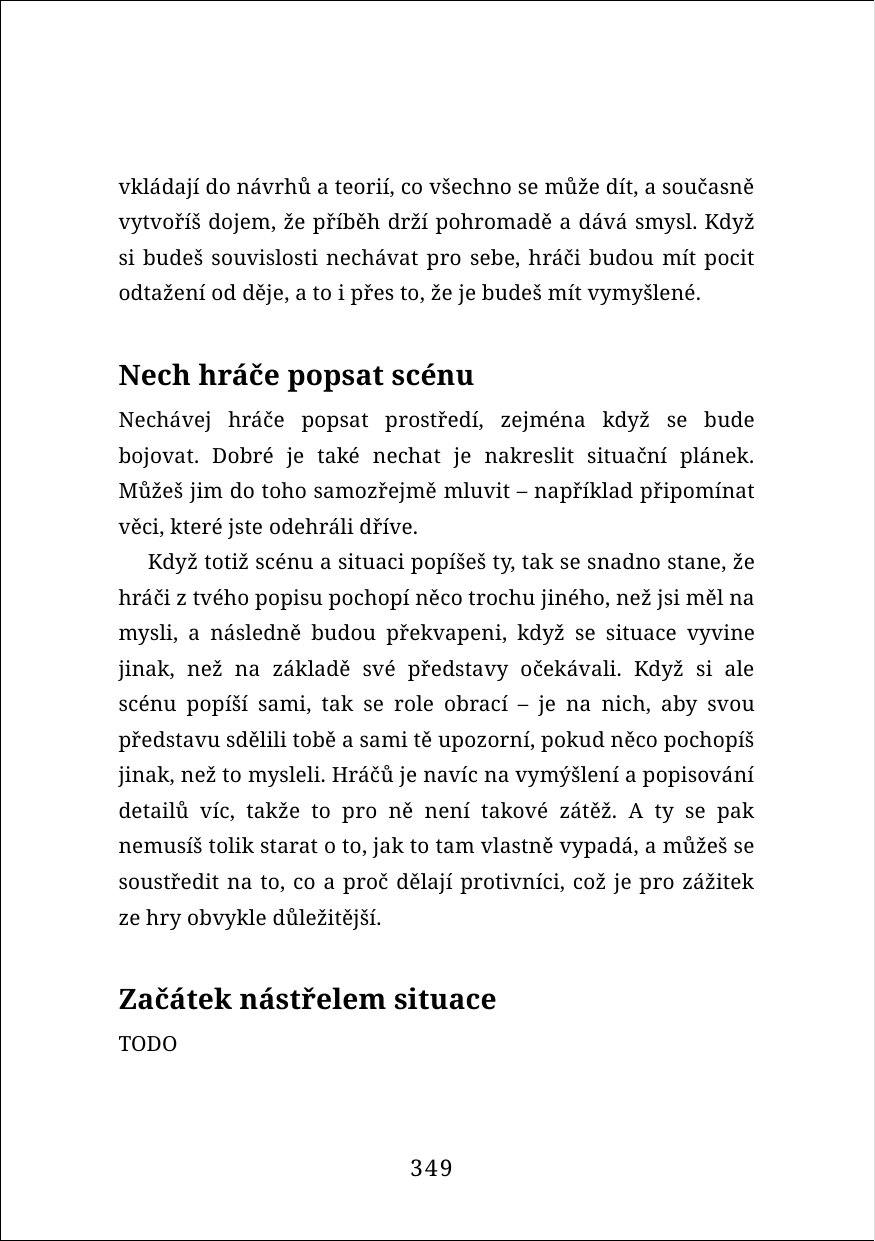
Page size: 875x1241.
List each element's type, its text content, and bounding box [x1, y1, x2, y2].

text vkládají do návrhů a teorií, co všechno se může dít, a současně vytvoříš dojem, že příběh drží pohromadě a dává smysl. Když si budeš souvislosti nechávat pro sebe, hráči budou mít pocit odtažení od děje, a to i přes to, že je budeš mít vymyšlené. [118, 172, 756, 307]
text Nechávej hráče popsat prostředí, zejména když se bude bojovat. Dobré je také nechat je nakreslit situační plánek. Můžeš jim do toho samozřejmě mluvit – například připomínat věci, které jste odehráli dříve. Když totiž scénu a situaci popíšeš ty, tak se snadno stane, že hráči z tvého popisu pochopí něco trochu jiného, než jsi měl na mysli, a následně budou překvapeni, když se situace vyvine jinak, než na základě své představy očekávali. Když si ale scénu popíší sami, tak se role obrací – je na nich, aby svou představu sdělili tobě a sami tě upozorní, pokud něco pochopíš jinak, než to mysleli. Hráčů je navíc na vymýšlení a popisování detailů víc, takže to pro ně není takové zátěž. A ty se pak nemusíš tolik starat o to, jak to tam vlastně vypadá, a můžeš se soustředit na to, co a proč dělají protivníci, což je pro zážitek ze hry obvykle důležitější. [118, 405, 756, 931]
subtitle Nech hráče popsat scénu [118, 355, 756, 393]
subtitle Začátek nástřelem situace [118, 979, 756, 1018]
text TODO [118, 1029, 756, 1058]
